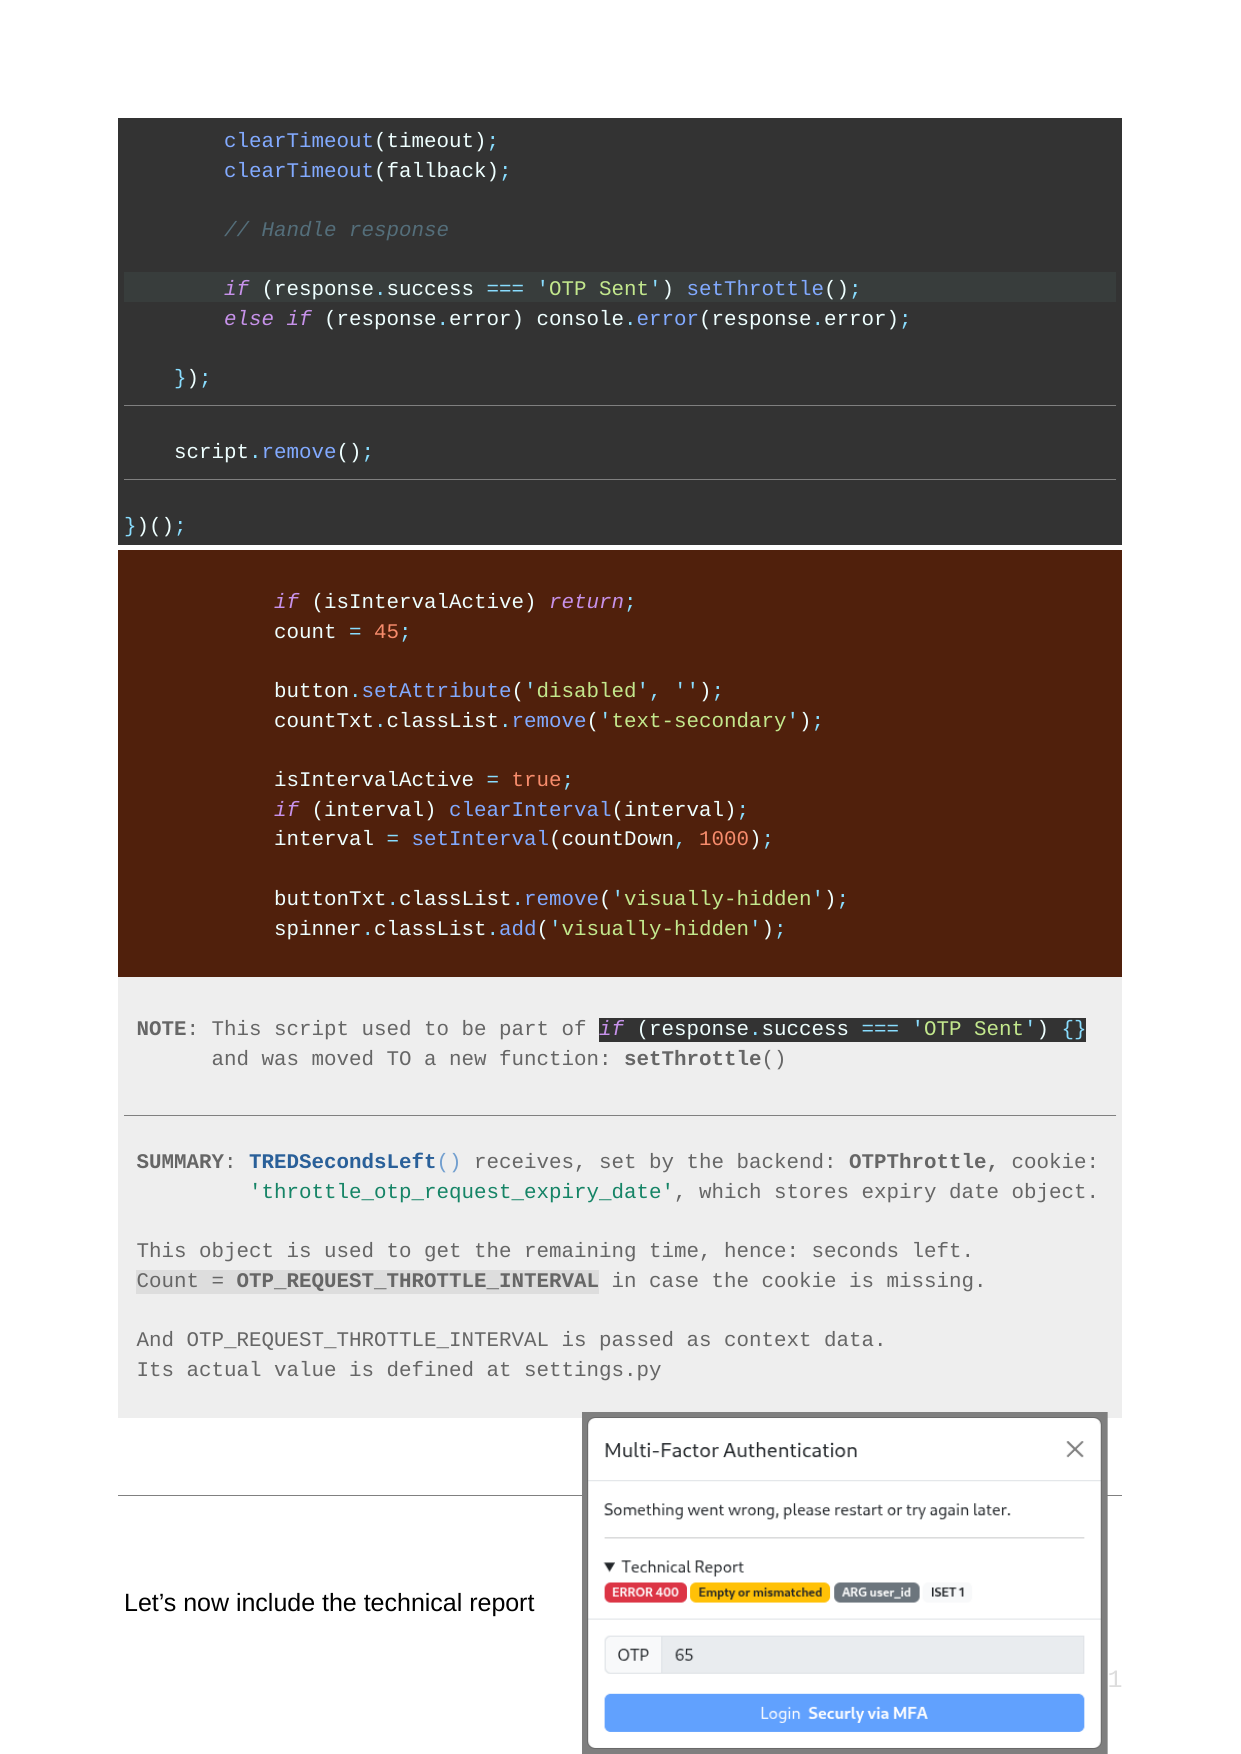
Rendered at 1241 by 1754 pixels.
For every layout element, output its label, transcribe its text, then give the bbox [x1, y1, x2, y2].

picture [582, 1412, 1108, 1754]
table_header clearTimeout(timeout); clearTimeout(fallback); // Handle response if (response.success === 'OTP Sent') setThrottle(); else if (response.error) console.error(response.error); }); script.remove(); })(); [118, 118, 1122, 545]
table_header if (isIntervalActive) return; count = 45; button.setAttribute('disabled', ''); countTxt.classList.remove('text-secondary'); isIntervalActive = true; if (interval) clearInterval(interval); interval = setInterval(countDown, 1000); buttonTxt.classList.remove('visually-hidden'); spinner.classList.add('visually-hidden'); [118, 550, 1122, 977]
table_header Let’s now include the technical report [118, 1554, 582, 1622]
table_cell NOTE: This script used to be part of if (response.success === 'OTP Sent') {} and was moved TO a new function: setThrottle() SUMMARY: TREDSecondsLeft() receives, set by the backend: OTPThrottle, cookie: 'throttle_otp_request_expiry_date', which stores expiry date object. This object is used to get the remaining time, hence: seconds left. Count = OTP_REQUEST_THROTTLE_INTERVAL in case the cookie is missing. And OTP_REQUEST_THROTTLE_INTERVAL is passed as context data. Its actual value is defined at settings.py [118, 977, 1122, 1418]
